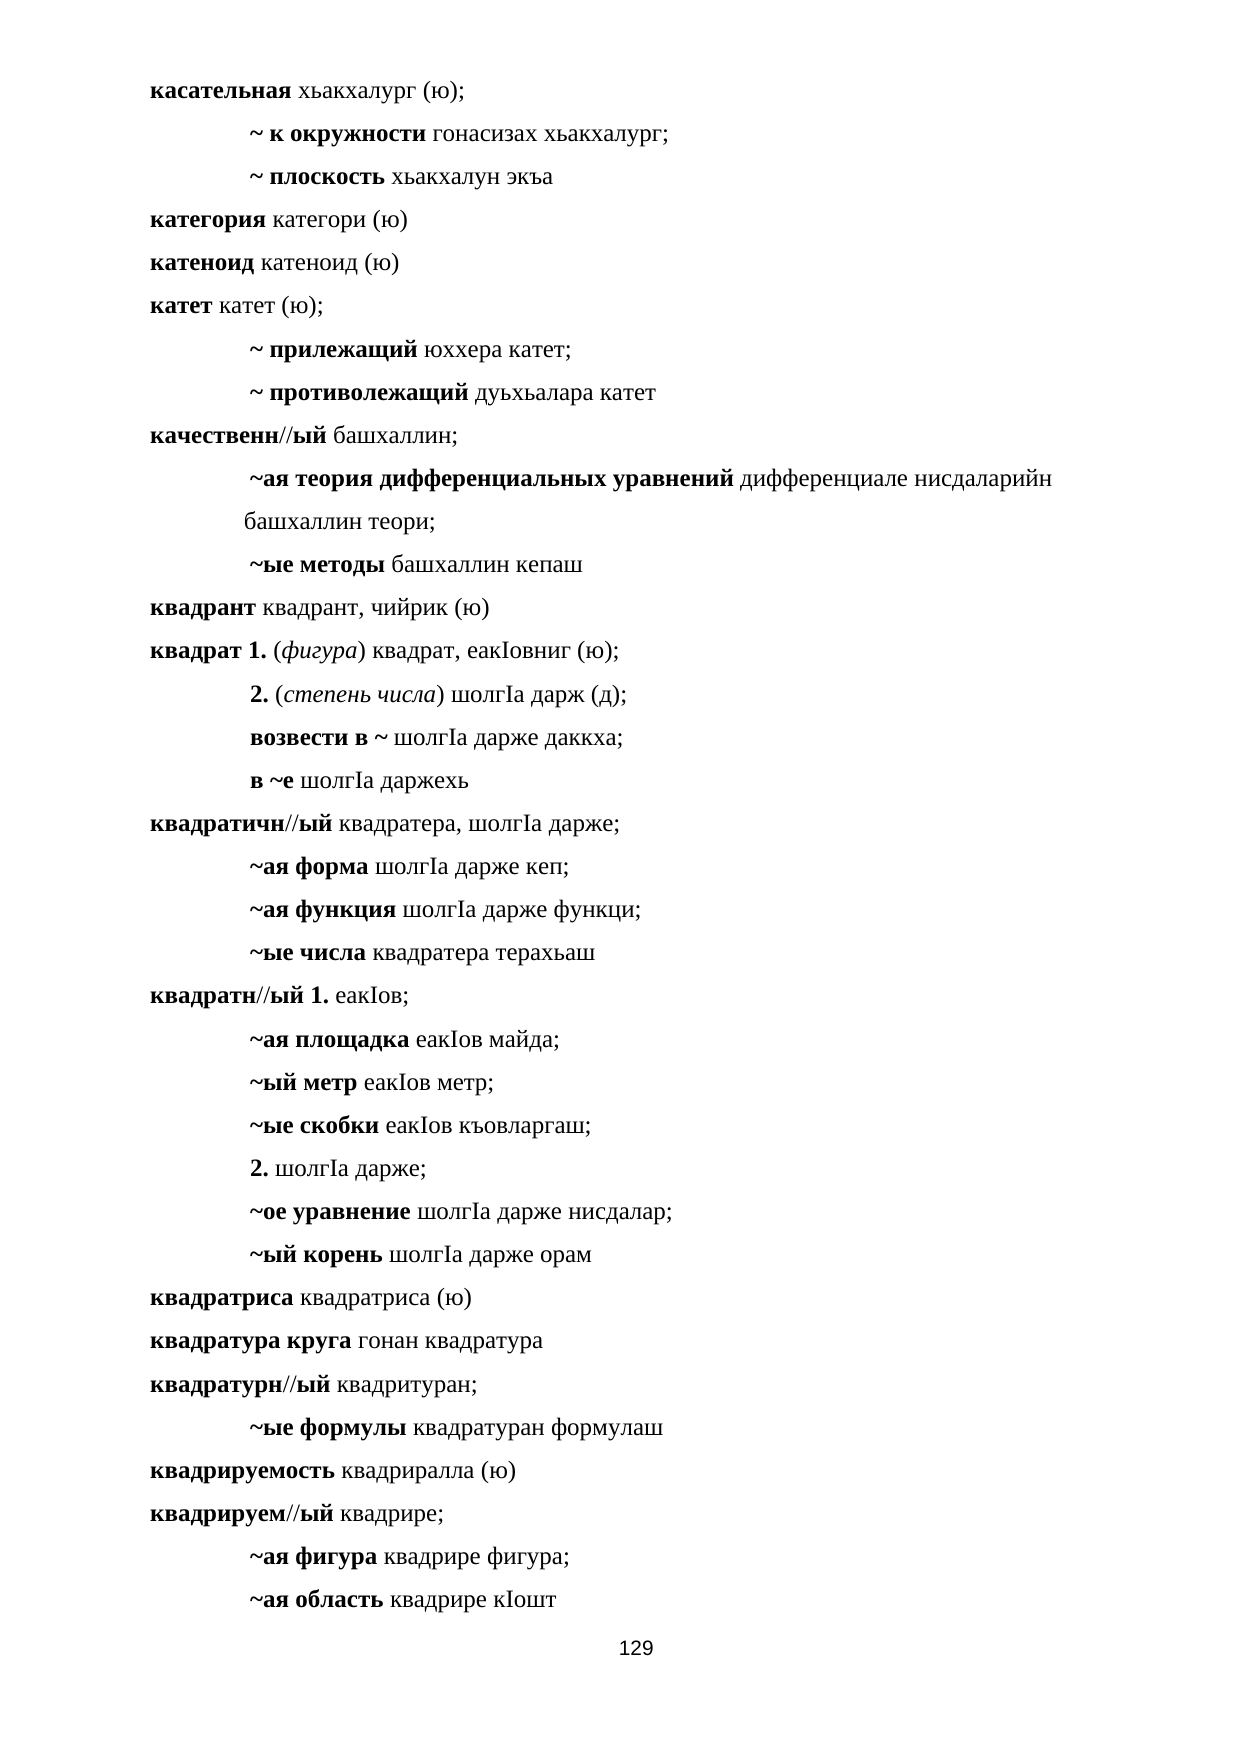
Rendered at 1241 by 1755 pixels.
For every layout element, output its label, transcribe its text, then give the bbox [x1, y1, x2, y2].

text квадратура круга гонан квадратура [150, 1326, 1122, 1354]
text квадрируемость квадриралла (ю) [150, 1455, 1122, 1484]
text квадрат 1. (фигура) квадрат, еакӀовниг (ю); 2. (степень числа) шолгӀа дарж (д); возвести в ~ шолгӀа дарже даккха; в ~е шолгӀа даржехь [150, 636, 1122, 794]
text катет катет (ю); ~ прилежащий юххера катет; ~ противолежащий дуьхьалара катет [150, 291, 1122, 406]
text квадратн//ый 1. еакӀов; ~ая площадка еакӀов майда; ~ый метр еакӀов метр; ~ые скобки еакӀов къовларгаш; 2. шолгӀа дарже; ~ое уравнение шолгӀа дарже нисдалар; ~ый корень шолгӀа дарже орам [150, 981, 1122, 1268]
text категория категори (ю) [150, 204, 1122, 233]
text квадрируем//ый квадрире; ~ая фигура квадрире фигура; ~ая область квадрире кӀошт [150, 1498, 1122, 1613]
text квадратурн//ый квадритуран; ~ые формулы квадратуран формулаш [150, 1369, 1122, 1441]
text квадратичн//ый квадратера, шолгӀа дарже; ~ая форма шолгӀа дарже кеп; ~ая функция шолгӀа дарже функци; ~ые числа квадратера терахьаш [150, 808, 1122, 966]
text качественн//ый башхаллин; ~ая теория дифференциальных уравнений дифференциале нисдаларийн башхаллин теори; ~ые методы башхаллин кепаш [150, 420, 1122, 578]
text квадрант квадрант, чийрик (ю) [150, 592, 1122, 621]
text касательная хьакхалург (ю); ~ к окружности гонасизах хьакхалург; ~ плоскость хьакхалун экъа [150, 75, 1122, 190]
text катеноид катеноид (ю) [150, 247, 1122, 276]
text квадратриса квадратриса (ю) [150, 1282, 1122, 1311]
